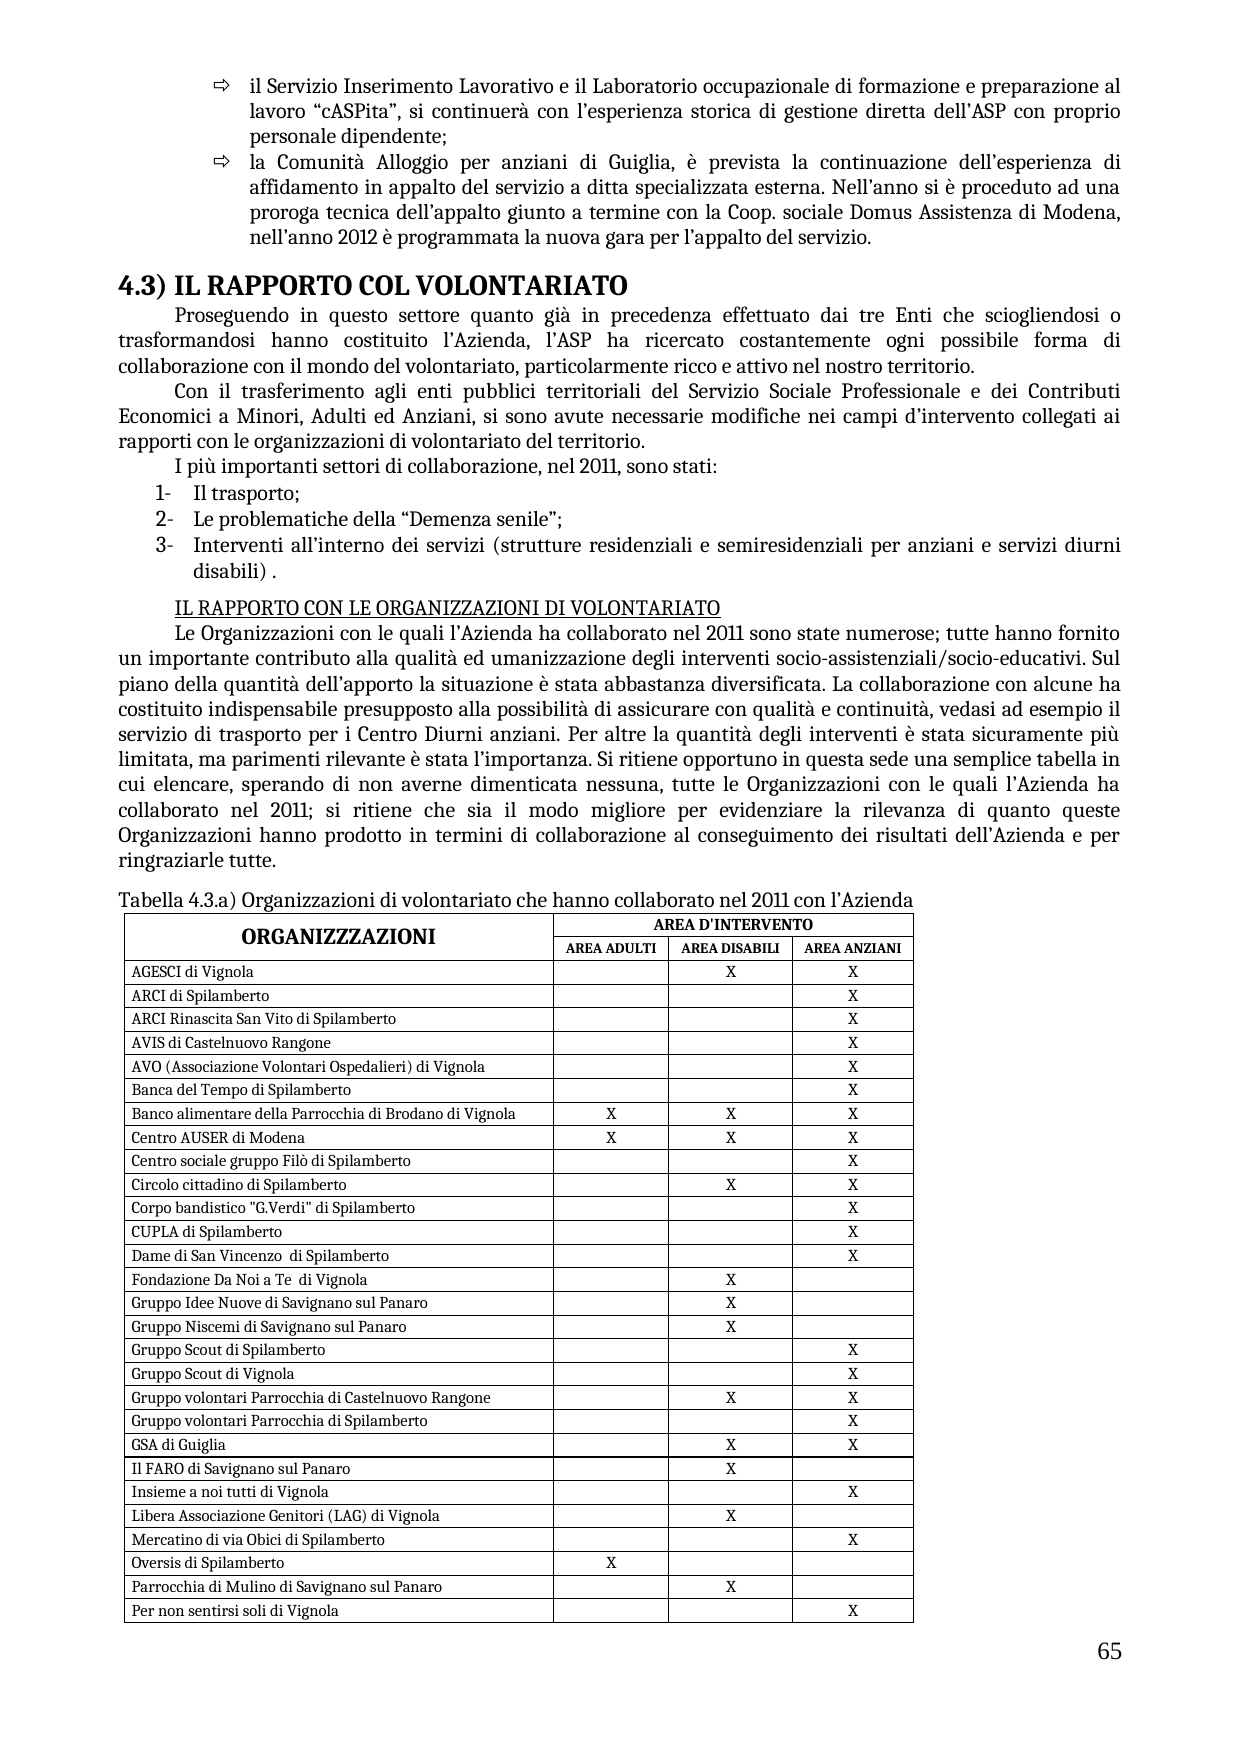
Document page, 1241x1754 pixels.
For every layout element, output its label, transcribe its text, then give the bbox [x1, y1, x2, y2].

table_cell Centro AUSER di Modena [125, 1126, 553, 1149]
table_cell X [669, 961, 792, 983]
table_cell [793, 1458, 913, 1480]
table_cell Oversis di Spilamberto [125, 1552, 553, 1574]
table_cell Insieme a noi tutti di Vignola [125, 1481, 553, 1504]
text Con il trasferimento agli enti pubblici territoriali del Servizio Sociale Professionale e dei Contributi Economici a Minori, Adulti ed Anziani, si sono avute necessarie modifiche nei campi d’intervento collegati ai rapporti con le organizzazioni di volontariato del territorio. [118, 378, 1122, 454]
table_cell Banco alimentare della Parrocchia di Brodano di Vignola [125, 1103, 553, 1125]
table_cell AREA ADULTI [554, 937, 668, 960]
table_cell [554, 985, 668, 1007]
table_cell Gruppo volontari Parrocchia di Castelnuovo Rangone [125, 1386, 553, 1409]
table_cell AREA DISABILI [669, 937, 792, 960]
table_cell [554, 1363, 668, 1385]
table_cell [669, 1221, 792, 1243]
table_cell X [669, 1103, 792, 1125]
table_cell X [793, 1410, 913, 1433]
table_cell Dame di San Vincenzo di Spilamberto [125, 1245, 553, 1267]
table_cell [669, 1055, 792, 1078]
table_cell Mercatino di via Obici di Spilamberto [125, 1528, 553, 1551]
table_cell [793, 1292, 913, 1314]
table_cell [554, 1339, 668, 1362]
table_cell [554, 1150, 668, 1173]
table_cell Parrocchia di Mulino di Savignano sul Panaro [125, 1576, 553, 1598]
table_cell Il FARO di Savignano sul Panaro [125, 1458, 553, 1480]
table_cell X [669, 1386, 792, 1409]
table_cell Gruppo volontari Parrocchia di Spilamberto [125, 1410, 553, 1433]
table_cell Banca del Tempo di Spilamberto [125, 1079, 553, 1102]
table_cell Gruppo Idee Nuove di Savignano sul Panaro [125, 1292, 553, 1314]
table_cell X [793, 1481, 913, 1504]
list la Comunità Alloggio per anziani di Guiglia, è prevista la continuazione dell’esperienza di affidamento in appalto del servizio a ditta specializzata esterna. Nell’anno si è proceduto ad una proroga tecnica dell’appalto giunto a termine con la Coop. sociale Domus Assistenza di Modena, nell’anno 2012 è programmata la nuova gara per l’appalto del servizio. [212, 149, 1122, 250]
table_header ORGANIZZZAZIONI [125, 914, 553, 960]
table_cell X [669, 1458, 792, 1480]
table_cell [554, 1386, 668, 1409]
table_cell [669, 1410, 792, 1433]
table_cell [669, 985, 792, 1007]
table_cell X [669, 1434, 792, 1456]
table_cell ARCI Rinascita San Vito di Spilamberto [125, 1008, 553, 1031]
table_cell [554, 1316, 668, 1338]
table_cell AGESCI di Vignola [125, 961, 553, 983]
table_cell Gruppo Scout di Vignola [125, 1363, 553, 1385]
table_cell [669, 1481, 792, 1504]
table_cell AREA ANZIANI [793, 937, 913, 960]
table_cell [669, 1197, 792, 1220]
table_cell [554, 1410, 668, 1433]
table_cell [554, 1174, 668, 1196]
table_cell [554, 1528, 668, 1551]
table_cell X [793, 1079, 913, 1102]
text 4.3) IL RAPPORTO COL VOLONTARIATO [118, 269, 1122, 303]
table_cell X [669, 1505, 792, 1527]
table_cell AVO (Associazione Volontari Ospedalieri) di Vignola [125, 1055, 553, 1078]
table_cell [554, 1055, 668, 1078]
table_cell X [793, 1245, 913, 1267]
table_cell X [793, 1055, 913, 1078]
text I più importanti settori di collaborazione, nel 2011, sono stati: [118, 454, 1122, 479]
table_cell [554, 1268, 668, 1291]
table_cell Corpo bandistico "G.Verdi" di Spilamberto [125, 1197, 553, 1220]
table_cell [554, 1221, 668, 1243]
table_cell AVIS di Castelnuovo Rangone [125, 1032, 553, 1054]
table_cell X [793, 1528, 913, 1551]
table_cell X [554, 1126, 668, 1149]
table_cell X [554, 1103, 668, 1125]
table_cell [793, 1268, 913, 1291]
table_cell X [793, 1197, 913, 1220]
table_cell X [669, 1576, 792, 1598]
table_cell X [669, 1316, 792, 1338]
table_cell [669, 1008, 792, 1031]
table_cell Gruppo Scout di Spilamberto [125, 1339, 553, 1362]
table_cell X [793, 1126, 913, 1149]
table_cell Gruppo Niscemi di Savignano sul Panaro [125, 1316, 553, 1338]
table_cell Circolo cittadino di Spilamberto [125, 1174, 553, 1196]
table_cell X [793, 961, 913, 983]
table_cell [554, 1008, 668, 1031]
table_cell X [793, 985, 913, 1007]
table_cell X [669, 1174, 792, 1196]
table_cell X [793, 1363, 913, 1385]
table_cell [669, 1079, 792, 1102]
list il Servizio Inserimento Lavorativo e il Laboratorio occupazionale di formazione e preparazione al lavoro “cASPita”, si continuerà con l’esperienza storica di gestione diretta dell’ASP con proprio personale dipendente; [212, 74, 1122, 149]
table_cell X [793, 1008, 913, 1031]
list Interventi all’interno dei servizi (strutture residenziali e semiresidenziali per anziani e servizi diurni disabili) . [156, 532, 1122, 584]
table_cell [669, 1599, 792, 1622]
table_cell X [669, 1126, 792, 1149]
table_cell [669, 1032, 792, 1054]
list Le problematiche della “Demenza senile”; [156, 506, 1122, 532]
table_cell Libera Associazione Genitori (LAG) di Vignola [125, 1505, 553, 1527]
table_cell X [669, 1268, 792, 1291]
table_cell [554, 1481, 668, 1504]
table_cell Centro sociale gruppo Filò di Spilamberto [125, 1150, 553, 1173]
table_cell X [793, 1386, 913, 1409]
table_cell [554, 1458, 668, 1480]
table_cell X [793, 1174, 913, 1196]
table_cell [554, 1505, 668, 1527]
table_cell [793, 1316, 913, 1338]
table_cell CUPLA di Spilamberto [125, 1221, 553, 1243]
table_cell [554, 1599, 668, 1622]
text Tabella 4.3.a) Organizzazioni di volontariato che hanno collaborato nel 2011 con l’Azienda [118, 887, 1122, 912]
table_cell X [793, 1339, 913, 1362]
table_cell [793, 1505, 913, 1527]
table_cell [554, 1576, 668, 1598]
table_cell [669, 1150, 792, 1173]
table_cell ARCI di Spilamberto [125, 985, 553, 1007]
table_cell [554, 1292, 668, 1314]
table_cell X [669, 1292, 792, 1314]
table_cell [554, 961, 668, 983]
table_cell X [793, 1434, 913, 1456]
table_cell X [793, 1032, 913, 1054]
table_cell [669, 1339, 792, 1362]
table_cell [793, 1552, 913, 1574]
table_cell Fondazione Da Noi a Te di Vignola [125, 1268, 553, 1291]
text Le Organizzazioni con le quali l’Azienda ha collaborato nel 2011 sono state numerose; tutte hanno fornito un importante contributo alla qualità ed umanizzazione degli interventi socio-assistenziali/socio-educativi. Sul piano della quantità dell’apporto la situazione è stata abbastanza diversificata. La collaborazione con alcune ha costituito indispensabile presupposto alla possibilità di assicurare con qualità e continuità, vedasi ad esempio il servizio di trasporto per i Centro Diurni anziani. Per altre la quantità degli interventi è stata sicuramente più limitata, ma parimenti rilevante è stata l’importanza. Si ritiene opportuno in questa sede una semplice tabella in cui elencare, sperando di non averne dimenticata nessuna, tutte le Organizzazioni con le quali l’Azienda ha collaborato nel 2011; si ritiene che sia il modo migliore per evidenziare la rilevanza di quanto queste Organizzazioni hanno prodotto in termini di collaborazione al conseguimento dei risultati dell’Azienda e per ringraziarle tutte. [118, 621, 1122, 873]
table_cell X [793, 1150, 913, 1173]
table_cell [554, 1245, 668, 1267]
table_cell [793, 1576, 913, 1598]
table_cell GSA di Guiglia [125, 1434, 553, 1456]
table_cell [669, 1528, 792, 1551]
table_cell [554, 1032, 668, 1054]
table_cell [554, 1197, 668, 1220]
table_cell X [793, 1103, 913, 1125]
table_cell Per non sentirsi soli di Vignola [125, 1599, 553, 1622]
table_cell X [554, 1552, 668, 1574]
text Proseguendo in questo settore quanto già in precedenza effettuato dai tre Enti che sciogliendosi o trasformandosi hanno costituito l’Azienda, l’ASP ha ricercato costantemente ogni possibile forma di collaborazione con il mondo del volontariato, particolarmente ricco e attivo nel nostro territorio. [118, 303, 1122, 378]
table_cell X [793, 1221, 913, 1243]
table_cell X [793, 1599, 913, 1622]
table_cell [669, 1245, 792, 1267]
table_cell [554, 1079, 668, 1102]
table_cell [669, 1552, 792, 1574]
table_cell [554, 1434, 668, 1456]
table_header AREA D'INTERVENTO [554, 914, 913, 936]
table_cell [669, 1363, 792, 1385]
list Il trasporto; [156, 479, 1122, 506]
text IL RAPPORTO CON LE ORGANIZZAZIONI DI VOLONTARIATO [118, 596, 1122, 621]
